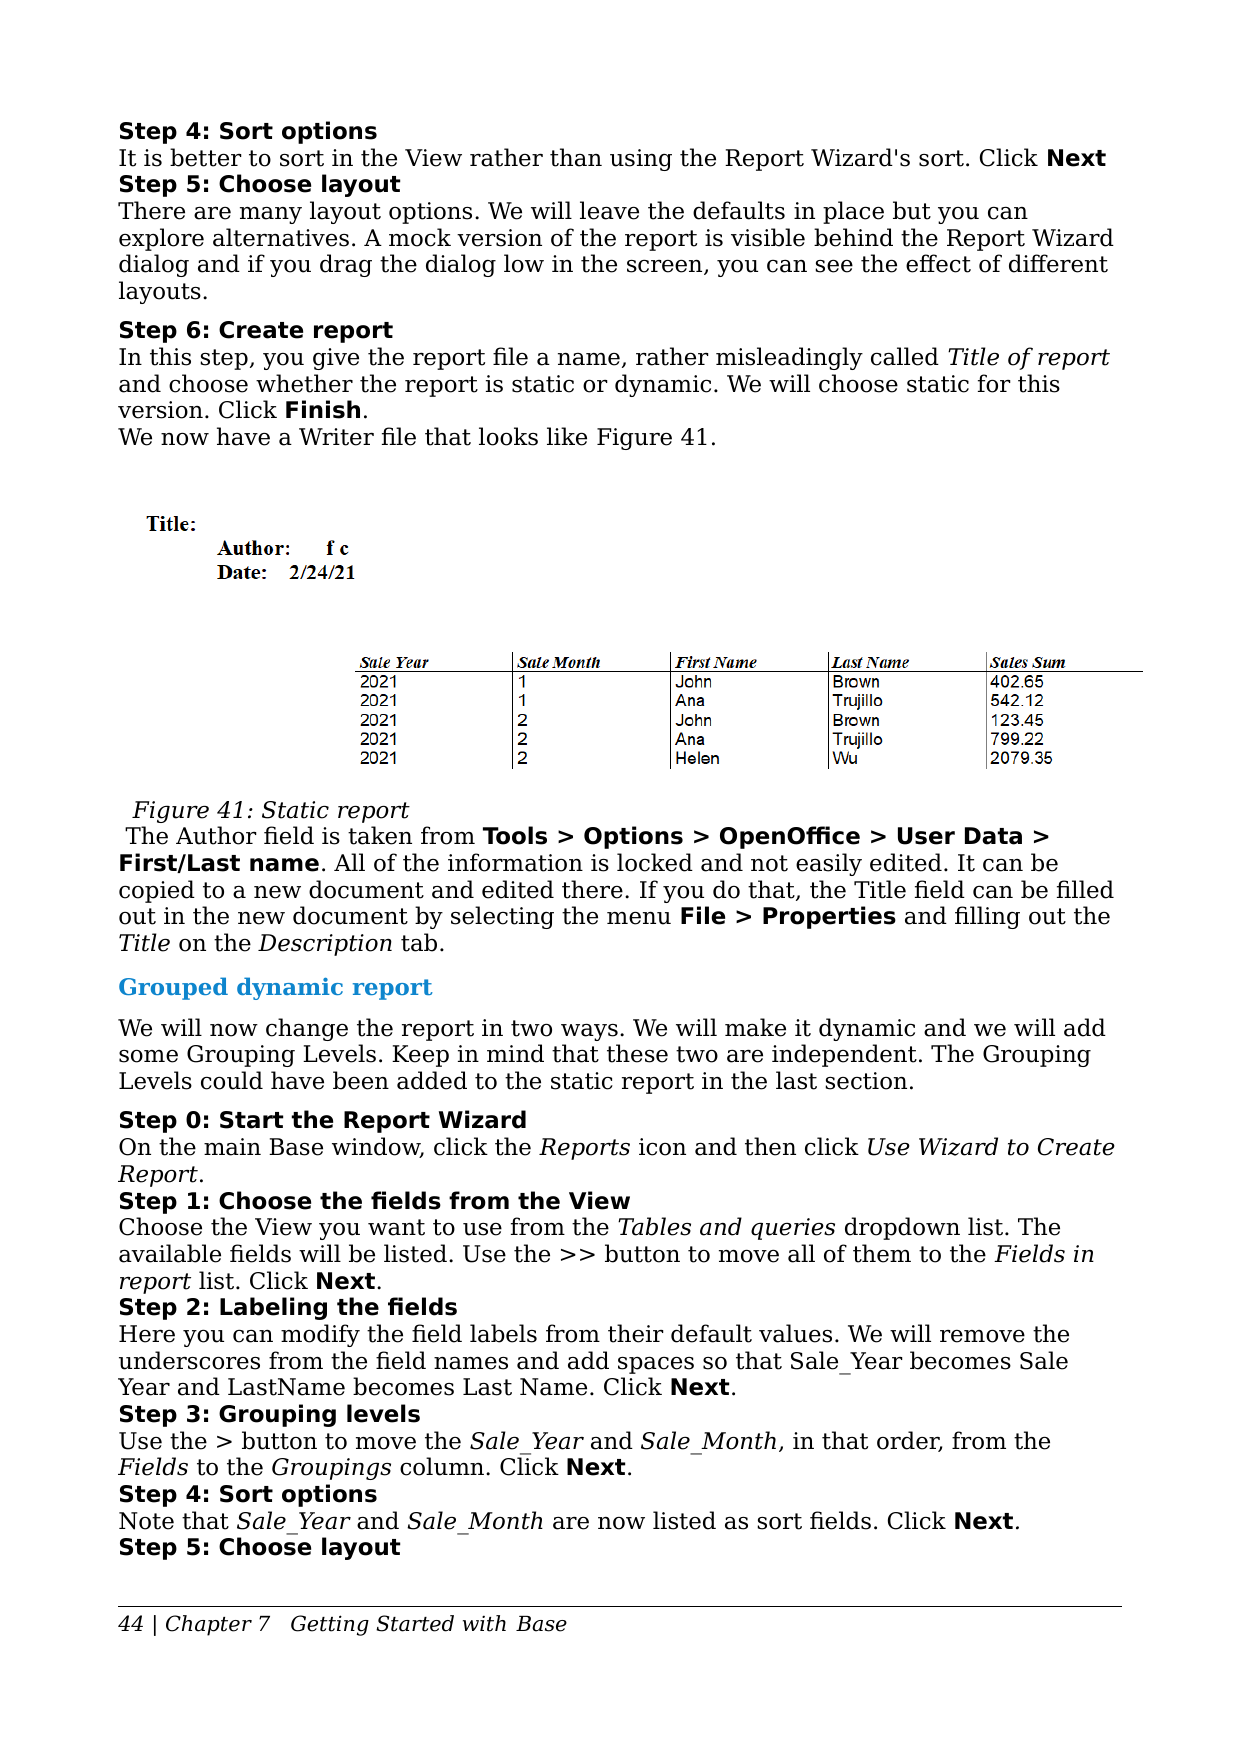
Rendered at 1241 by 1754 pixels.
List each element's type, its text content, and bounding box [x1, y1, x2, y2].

text Step 2: Labeling the fields [118, 1294, 1122, 1321]
text We now have a Writer file that looks like Figure 41. [118, 424, 1122, 451]
text Step 5: Choose layout [118, 171, 1122, 198]
text It is better to sort in the View rather than using the Report Wizard's sort. Click Next [118, 145, 1122, 171]
text Step 0: Start the Report Wizard [118, 1107, 1122, 1134]
subtitle Grouped dynamic report [118, 969, 1122, 1003]
text Step 4: Sort options [118, 1481, 1122, 1508]
text The Author field is taken from Tools > Options > OpenOffice > User Data > First/Last name. All of the information is locked and not easily edited. It can be copied to a new document and edited there. If you do that, the Title field can be filled out in the new document by selecting the menu File > Properties and filling out the Title on the Description tab. [118, 478, 1122, 957]
text Step 5: Choose layout [118, 1534, 1122, 1561]
text Use the > button to move the Sale_Year and Sale_Month, in that order, from the Fields to the Groupings column. Click Next. [118, 1428, 1122, 1481]
text Figure 41: Static report [133, 797, 1108, 823]
text On the main Base window, click the Reports icon and then click Use Wizard to Create Report. [118, 1134, 1122, 1187]
text Step 4: Sort options [118, 118, 1122, 145]
text Step 1: Choose the fields from the View [118, 1187, 1122, 1214]
text Step 3: Grouping levels [118, 1401, 1122, 1428]
text Here you can modify the field labels from their default values. We will remove the underscores from the field names and add spaces so that Sale_Year becomes Sale Year and LastName becomes Last Name. Click Next. [118, 1321, 1122, 1401]
picture [132, 504, 1152, 797]
text There are many layout options. We will leave the defaults in place but you can explore alternatives. A mock version of the report is visible behind the Report Wizard dialog and if you drag the dialog low in the screen, you can see the effect of different layouts. [118, 198, 1122, 305]
text Step 6: Create report [118, 317, 1122, 344]
text In this step, you give the report file a name, rather misleadingly called Title of report and choose whether the report is static or dynamic. We will choose static for this version. Click Finish. [118, 344, 1122, 424]
text Note that Sale_Year and Sale_Month are now listed as sort fields. Click Next. [118, 1508, 1122, 1534]
text We will now change the report in two ways. We will make it dynamic and we will add some Grouping Levels. Keep in mind that these two are independent. The Grouping Levels could have been added to the static report in the last section. [118, 1015, 1122, 1095]
text Choose the View you want to use from the Tables and queries dropdown list. The available fields will be listed. Use the >> button to move all of them to the Fields in report list. Click Next. [118, 1214, 1122, 1294]
